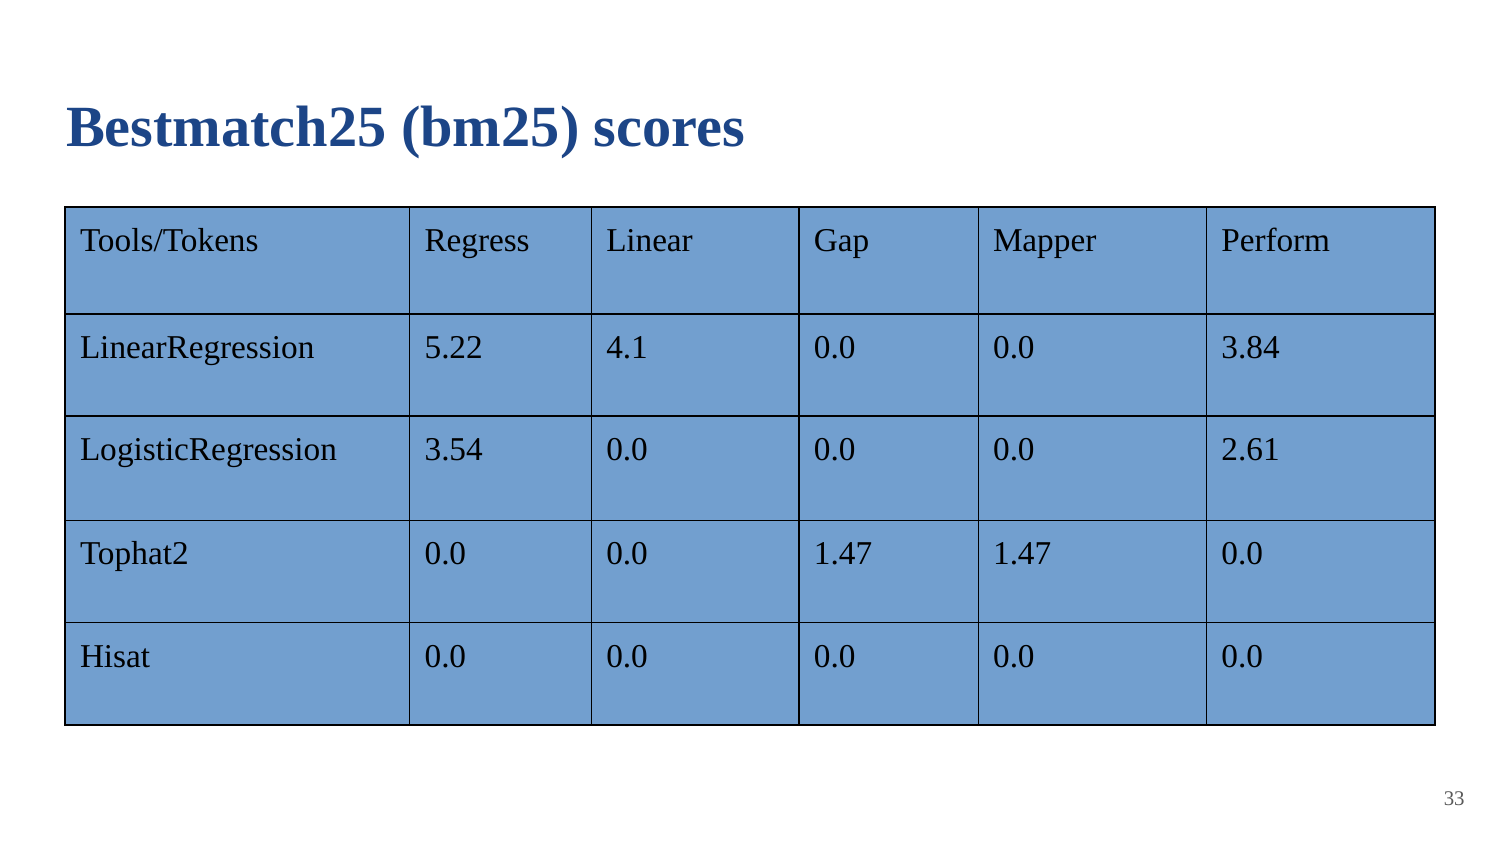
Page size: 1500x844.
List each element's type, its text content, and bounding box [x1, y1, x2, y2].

table_cell LogisticRegression [66, 417, 409, 520]
table_cell 0.0 [800, 417, 978, 520]
table_cell 0.0 [800, 315, 978, 415]
table_cell 0.0 [979, 417, 1206, 520]
table_cell 3.84 [1207, 315, 1434, 415]
table_cell 4.1 [592, 315, 798, 415]
table_cell 0.0 [1207, 521, 1434, 622]
table_cell 3.54 [410, 417, 591, 520]
table_cell 0.0 [592, 623, 798, 724]
table_cell 2.61 [1207, 417, 1434, 520]
table_cell Tophat2 [66, 521, 409, 622]
table_cell 1.47 [979, 521, 1206, 622]
title Bestmatch25 (bm25) scores [51, 72, 1449, 167]
table_cell 0.0 [592, 521, 798, 622]
slide_number [1389, 764, 1480, 830]
table_cell Hisat [66, 623, 409, 724]
table_cell 0.0 [979, 623, 1206, 724]
table_cell 0.0 [592, 417, 798, 520]
table_header Mapper [979, 208, 1206, 313]
table_cell 0.0 [800, 623, 978, 724]
table_header Tools/Tokens [66, 208, 409, 313]
table_cell LinearRegression [66, 315, 409, 415]
table_cell 0.0 [979, 315, 1206, 415]
table_cell 5.22 [410, 315, 591, 415]
table_header Regress [410, 208, 591, 313]
table_cell 0.0 [410, 623, 591, 724]
table_cell 1.47 [800, 521, 978, 622]
table_header Perform [1207, 208, 1434, 313]
table_cell 0.0 [410, 521, 591, 622]
table_header Linear [592, 208, 798, 313]
table_header Gap [800, 208, 978, 313]
table_cell 0.0 [1207, 623, 1434, 724]
